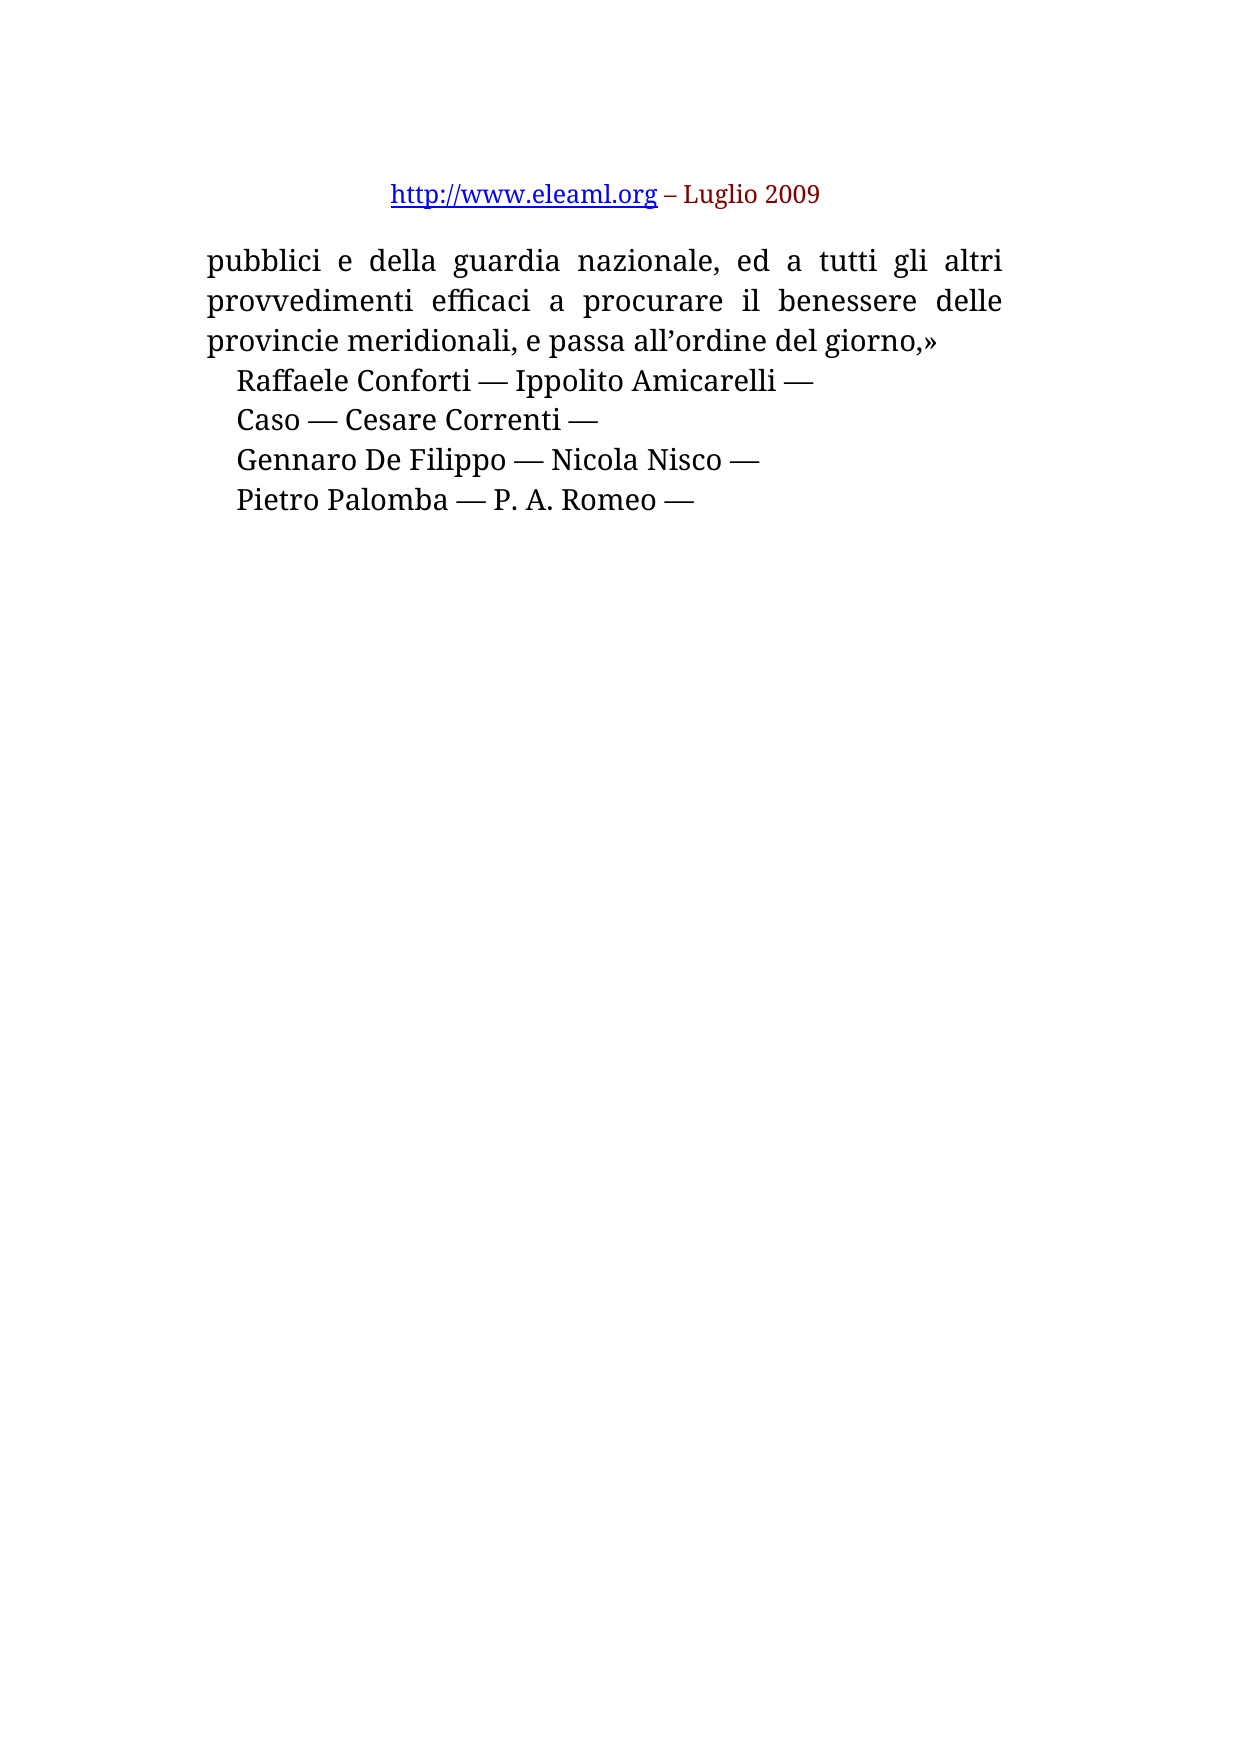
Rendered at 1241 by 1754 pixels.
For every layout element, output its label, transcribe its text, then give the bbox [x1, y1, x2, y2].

text Raffaele Conforti — Ippolito Amicarelli — [207, 360, 1004, 399]
text Pietro Palomba — P. A. Romeo — [207, 479, 1004, 518]
text Gennaro De Filippo — Nicola Nisco — [207, 439, 1004, 479]
text pubblici e della guardia nazionale, ed a tutti gli altri provvedimenti efficaci a procurare il benessere delle provincie meridionali, e passa all’ordine del giorno,» [207, 241, 1004, 360]
text Caso — Cesare Correnti — [207, 399, 1004, 439]
